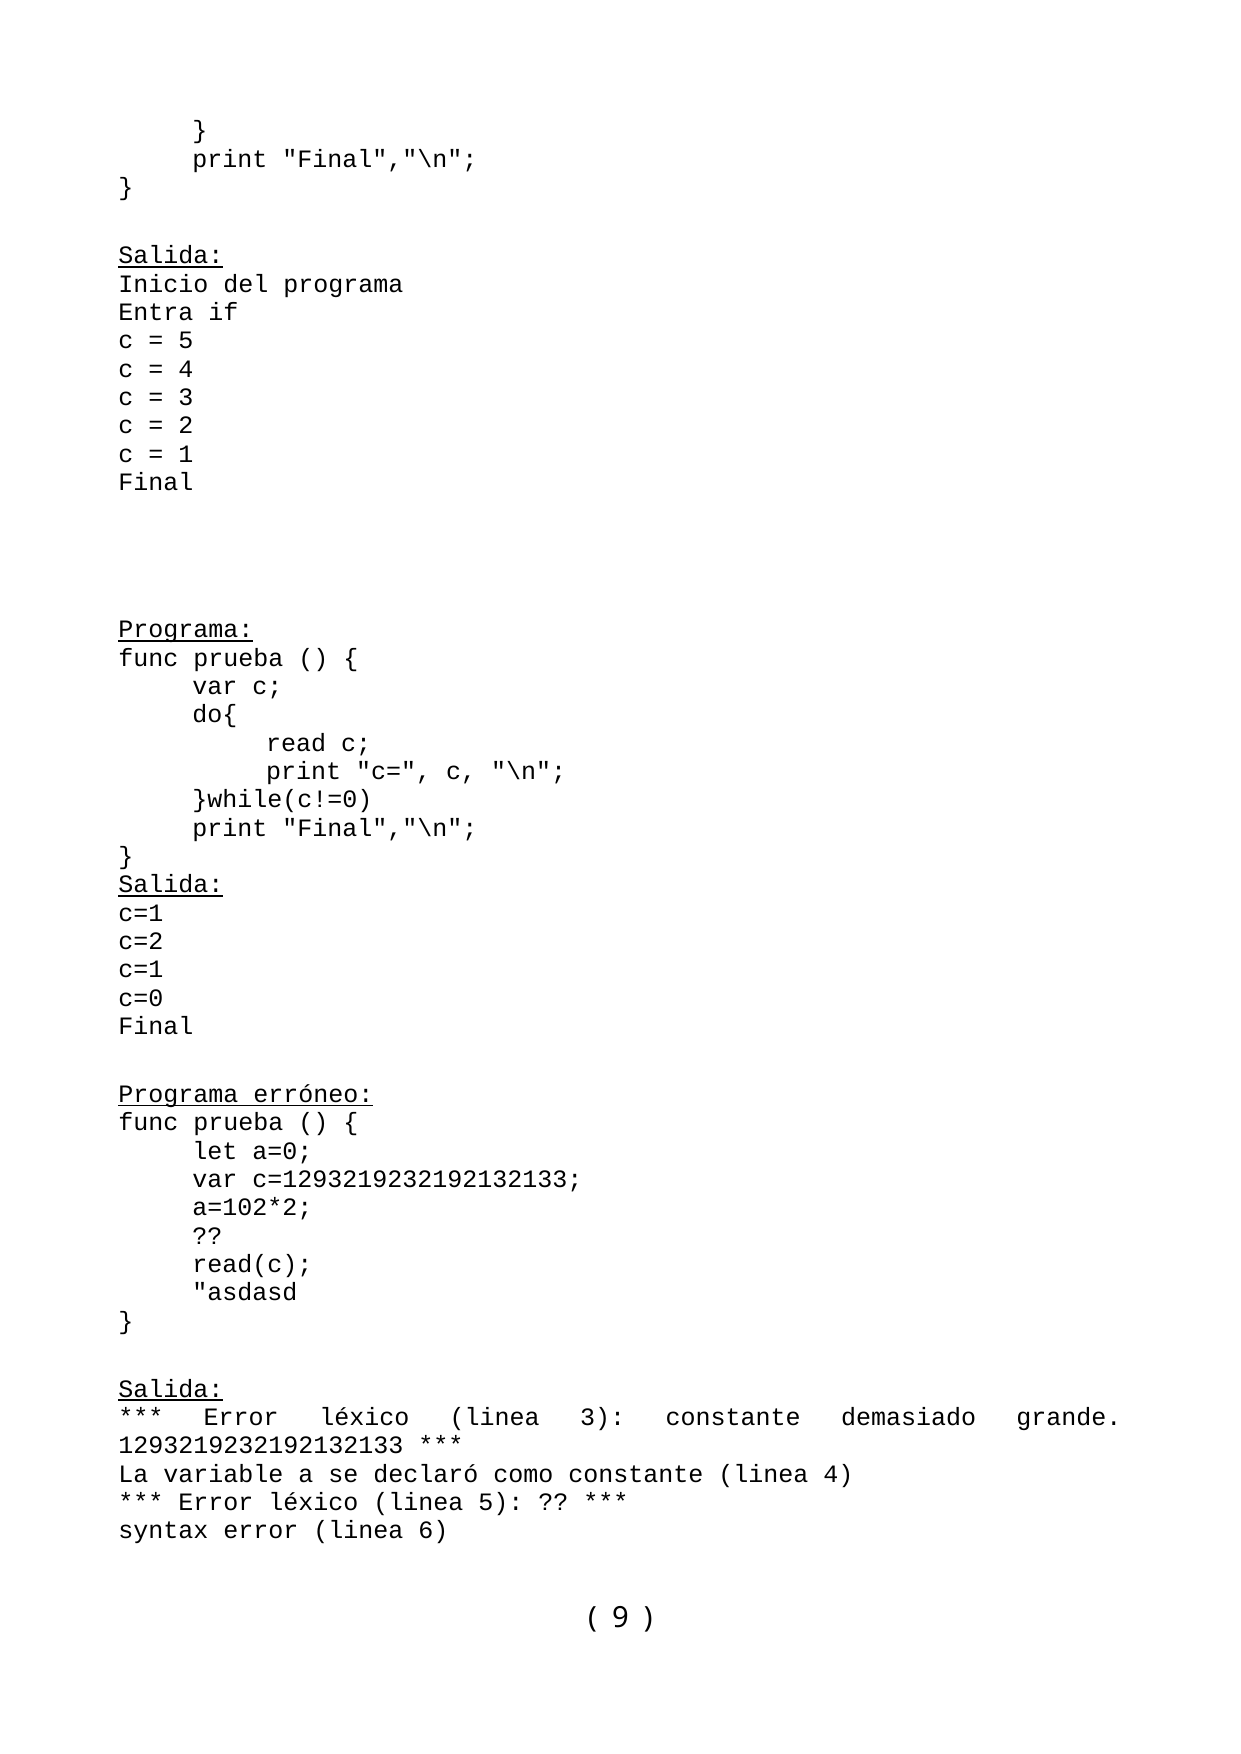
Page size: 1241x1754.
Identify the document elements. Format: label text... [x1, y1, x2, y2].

text Final [118, 1013, 1122, 1042]
text *** Error léxico (linea 5): ?? *** [118, 1489, 1122, 1518]
text do{ [118, 702, 1122, 730]
text ?? [118, 1223, 1122, 1252]
text c=0 [118, 985, 1122, 1013]
text c=1 [118, 957, 1122, 985]
text Salida: [118, 1376, 1122, 1404]
text Entra if [118, 299, 1122, 328]
text *** Error léxico (linea 3): constante demasiado grande. 1293219232192132133 *** [118, 1404, 1122, 1461]
text let a=0; [118, 1138, 1122, 1167]
text read(c); [118, 1252, 1122, 1280]
text func prueba () { [118, 645, 1122, 673]
text c=1 [118, 900, 1122, 928]
text c=2 [118, 928, 1122, 957]
text "asdasd [118, 1280, 1122, 1308]
text } [118, 175, 1122, 203]
text syntax error (linea 6) [118, 1518, 1122, 1546]
text Final [118, 469, 1122, 498]
text c = 5 [118, 328, 1122, 356]
text La variable a se declaró como constante (linea 4) [118, 1461, 1122, 1489]
text Inicio del programa [118, 271, 1122, 299]
text }while(c!=0) [118, 787, 1122, 815]
text c = 2 [118, 413, 1122, 441]
text c = 3 [118, 384, 1122, 413]
text read c; [118, 730, 1122, 758]
text print "Final","\n"; [118, 146, 1122, 175]
text var c; [118, 673, 1122, 702]
text c = 4 [118, 356, 1122, 384]
text Salida: [118, 243, 1122, 271]
text a=102*2; [118, 1195, 1122, 1223]
text var c=1293219232192132133; [118, 1167, 1122, 1195]
text c = 1 [118, 441, 1122, 469]
text print "Final","\n"; [118, 815, 1122, 843]
text } [118, 1308, 1122, 1337]
text Salida: [118, 872, 1122, 900]
text Programa erróneo: [118, 1082, 1122, 1110]
text print "c=", c, "\n"; [118, 758, 1122, 787]
text } [118, 118, 1122, 146]
text Programa: [118, 617, 1122, 645]
text func prueba () { [118, 1110, 1122, 1138]
text } [118, 843, 1122, 872]
